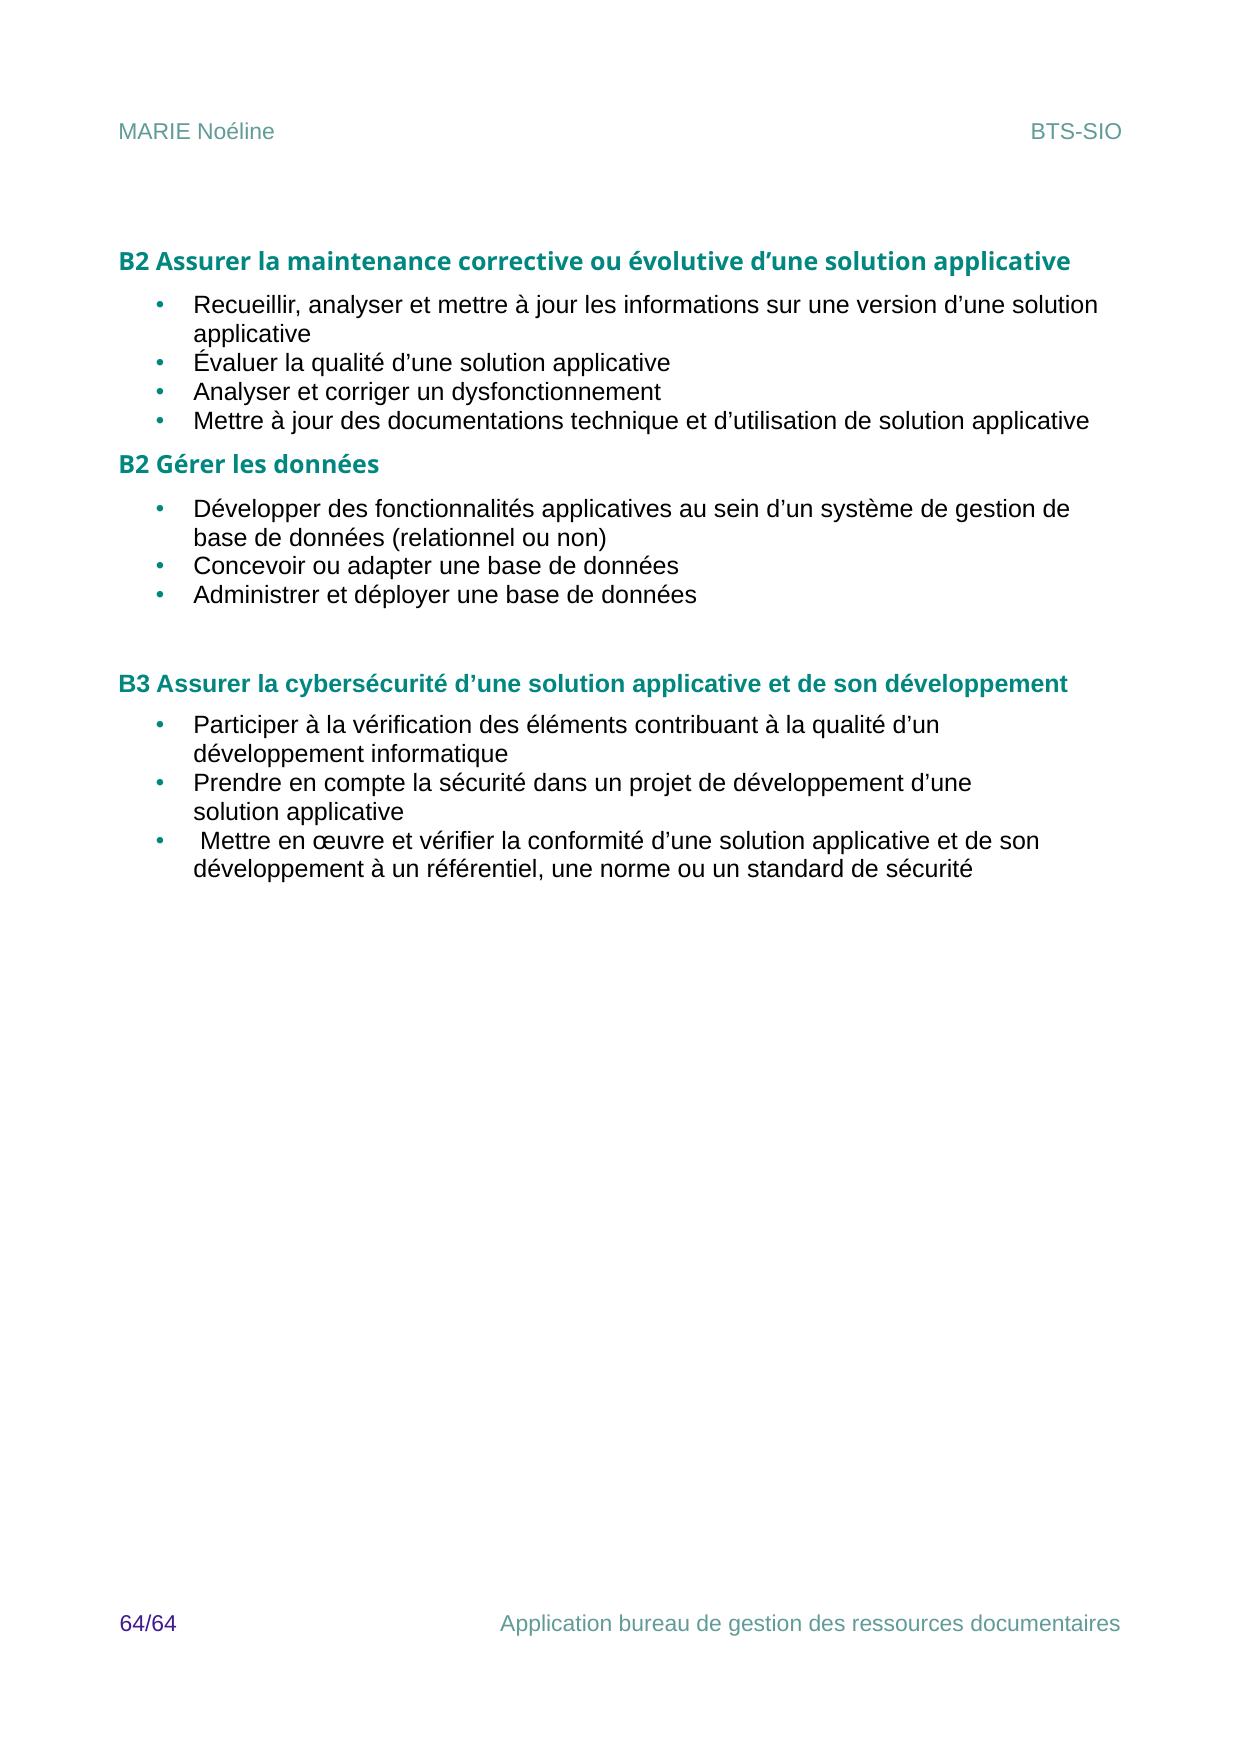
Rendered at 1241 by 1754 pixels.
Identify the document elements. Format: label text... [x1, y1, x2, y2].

list Analyser et corriger un dysfonctionnement [156, 377, 1122, 406]
list Administrer et déployer une base de données [156, 580, 1122, 609]
list Mettre en œuvre et vérifier la conformité d’une solution applicative et de son développement à un référentiel, une norme ou un standard de sécurité [156, 826, 1122, 883]
subtitle B2 Assurer la maintenance corrective ou évolutive d’une solution applicative [118, 244, 1122, 278]
subtitle B3 Assurer la cybersécurité d’une solution applicative et de son développement [118, 669, 1122, 698]
list Concevoir ou adapter une base de données [156, 551, 1122, 580]
list Évaluer la qualité d’une solution applicative [156, 348, 1122, 377]
subtitle B2 Gérer les données [118, 447, 1122, 481]
list Prendre en compte la sécurité dans un projet de développement d’une solution applicative [156, 768, 1122, 826]
list Développer des fonctionnalités applicatives au sein d’un système de gestion de base de données (relationnel ou non) [156, 494, 1122, 551]
list Participer à la vérification des éléments contribuant à la qualité d’un développement informatique [156, 710, 1122, 768]
list Mettre à jour des documentations technique et d’utilisation de solution applicative [156, 406, 1122, 435]
list Recueillir, analyser et mettre à jour les informations sur une version d’une solution applicative [156, 291, 1122, 348]
